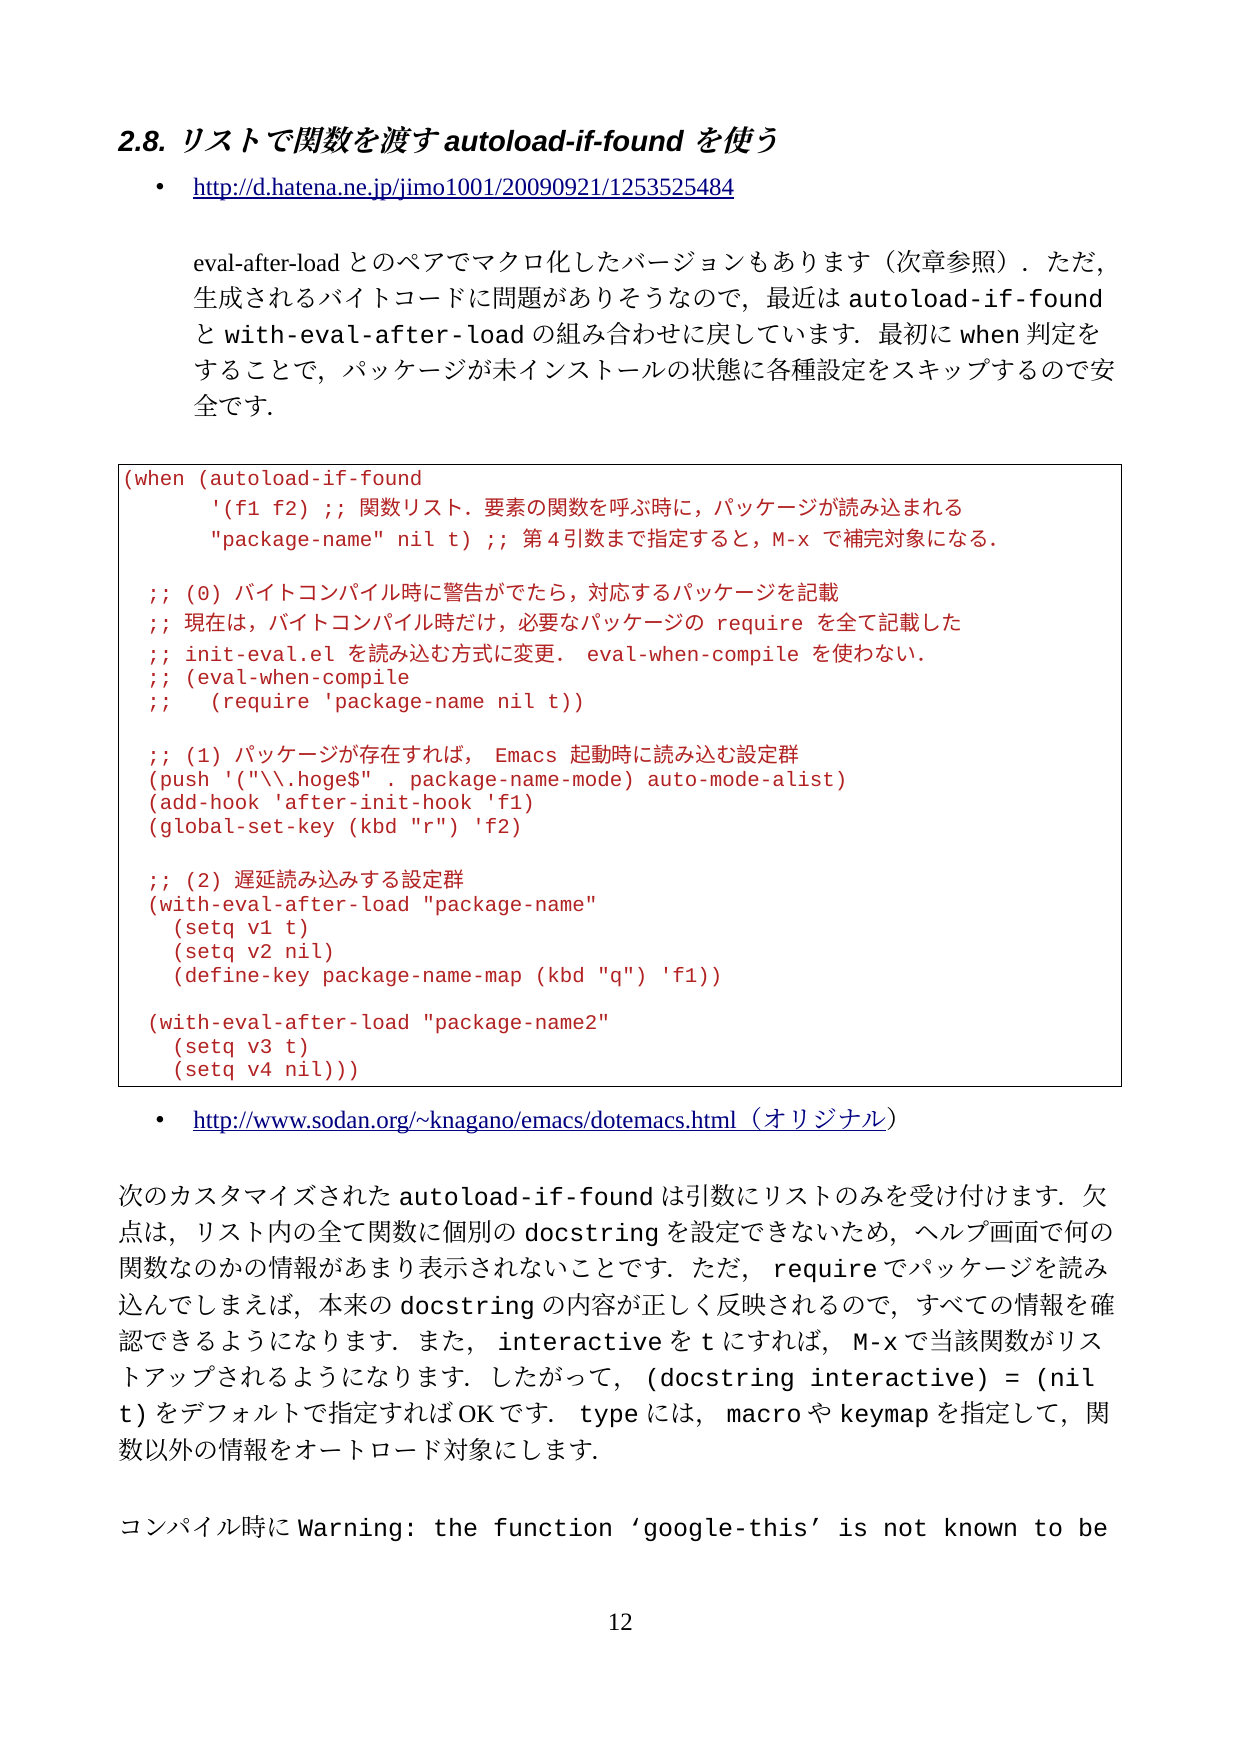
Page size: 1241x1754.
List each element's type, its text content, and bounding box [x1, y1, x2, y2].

text (setq v3 t) [119, 1032, 1121, 1055]
text (when (autoload-if-found [119, 465, 1121, 488]
text '(f1 f2) ;; 関数リスト．要素の関数を呼ぶ時に，パッケージが読み込まれる [119, 488, 1121, 518]
text ;; (require 'package-name nil t)) [119, 687, 1121, 711]
text 次のカスタマイズされた autoload-if-found は引数にリストのみを受け付けます．欠点は，リスト内の全て関数に個別の docstring を設定できないため，ヘルプ画面で何の関数なのかの情報があまり表示されないことです．ただ， require でパッケージを読み込んでしまえば，本来の docstring の内容が正しく反映されるので，すべての情報を確認できるようになります．また， interactive を t にすれば， M-x で当該関数がリストアップされるようになります．したがって， (docstring interactive) = (nil t) をデフォルトで指定すればOKです． type には， macro や keymap を指定して，関数以外の情報をオートロード対象にします． [118, 1177, 1122, 1495]
text ;; (eval-when-compile [119, 663, 1121, 687]
text (setq v4 nil))) [119, 1055, 1121, 1086]
text (push '("\\.hoge$" . package-name-mode) auto-mode-alist) [119, 765, 1121, 788]
text ;; (0) バイトコンパイル時に警告がでたら，対応するパッケージを記載 [119, 572, 1121, 603]
text (global-set-key (kbd "r") 'f2) [119, 812, 1121, 836]
list http://www.sodan.org/~knagano/emacs/dotemacs.html（オリジナル） [156, 1099, 1122, 1164]
list eval-after-load とのペアでマクロ化したバージョンもあります（次章参照）．ただ，生成されるバイトコードに問題がありそうなので，最近は autoload-if-found と with-eval-after-load の組み合わせに戻しています．最初に when 判定をすることで，パッケージが未インストールの状態に各種設定をスキップするので安全です． [156, 242, 1122, 452]
text (with-eval-after-load "package-name2" [119, 1008, 1121, 1032]
text コンパイル時に Warning: the function ‘google-this’ is not known to be [118, 1507, 1122, 1544]
text (define-key package-name-map (kbd "q") 'f1)) [119, 961, 1121, 984]
text (setq v1 t) [119, 913, 1121, 937]
text (setq v2 nil) [119, 937, 1121, 961]
text (add-hook 'after-init-hook 'f1) [119, 788, 1121, 812]
text ;; 現在は，バイトコンパイル時だけ，必要なパッケージの require を全て記載した [119, 603, 1121, 633]
text ;; (2) 遅延読み込みする設定群 [119, 859, 1121, 890]
text "package-name" nil t) ;; 第4引数まで指定すると，M-x で補完対象になる． [119, 518, 1121, 548]
text ;; init-eval.el を読み込む方式に変更． eval-when-compile を使わない． [119, 633, 1121, 663]
text ;; (1) パッケージが存在すれば， Emacs 起動時に読み込む設定群 [119, 734, 1121, 765]
text (with-eval-after-load "package-name" [119, 890, 1121, 913]
subtitle リストで関数を渡す autoload-if-found を使う [118, 118, 1122, 160]
list http://d.hatena.ne.jp/jimo1001/20090921/1253525484 [156, 172, 1122, 230]
